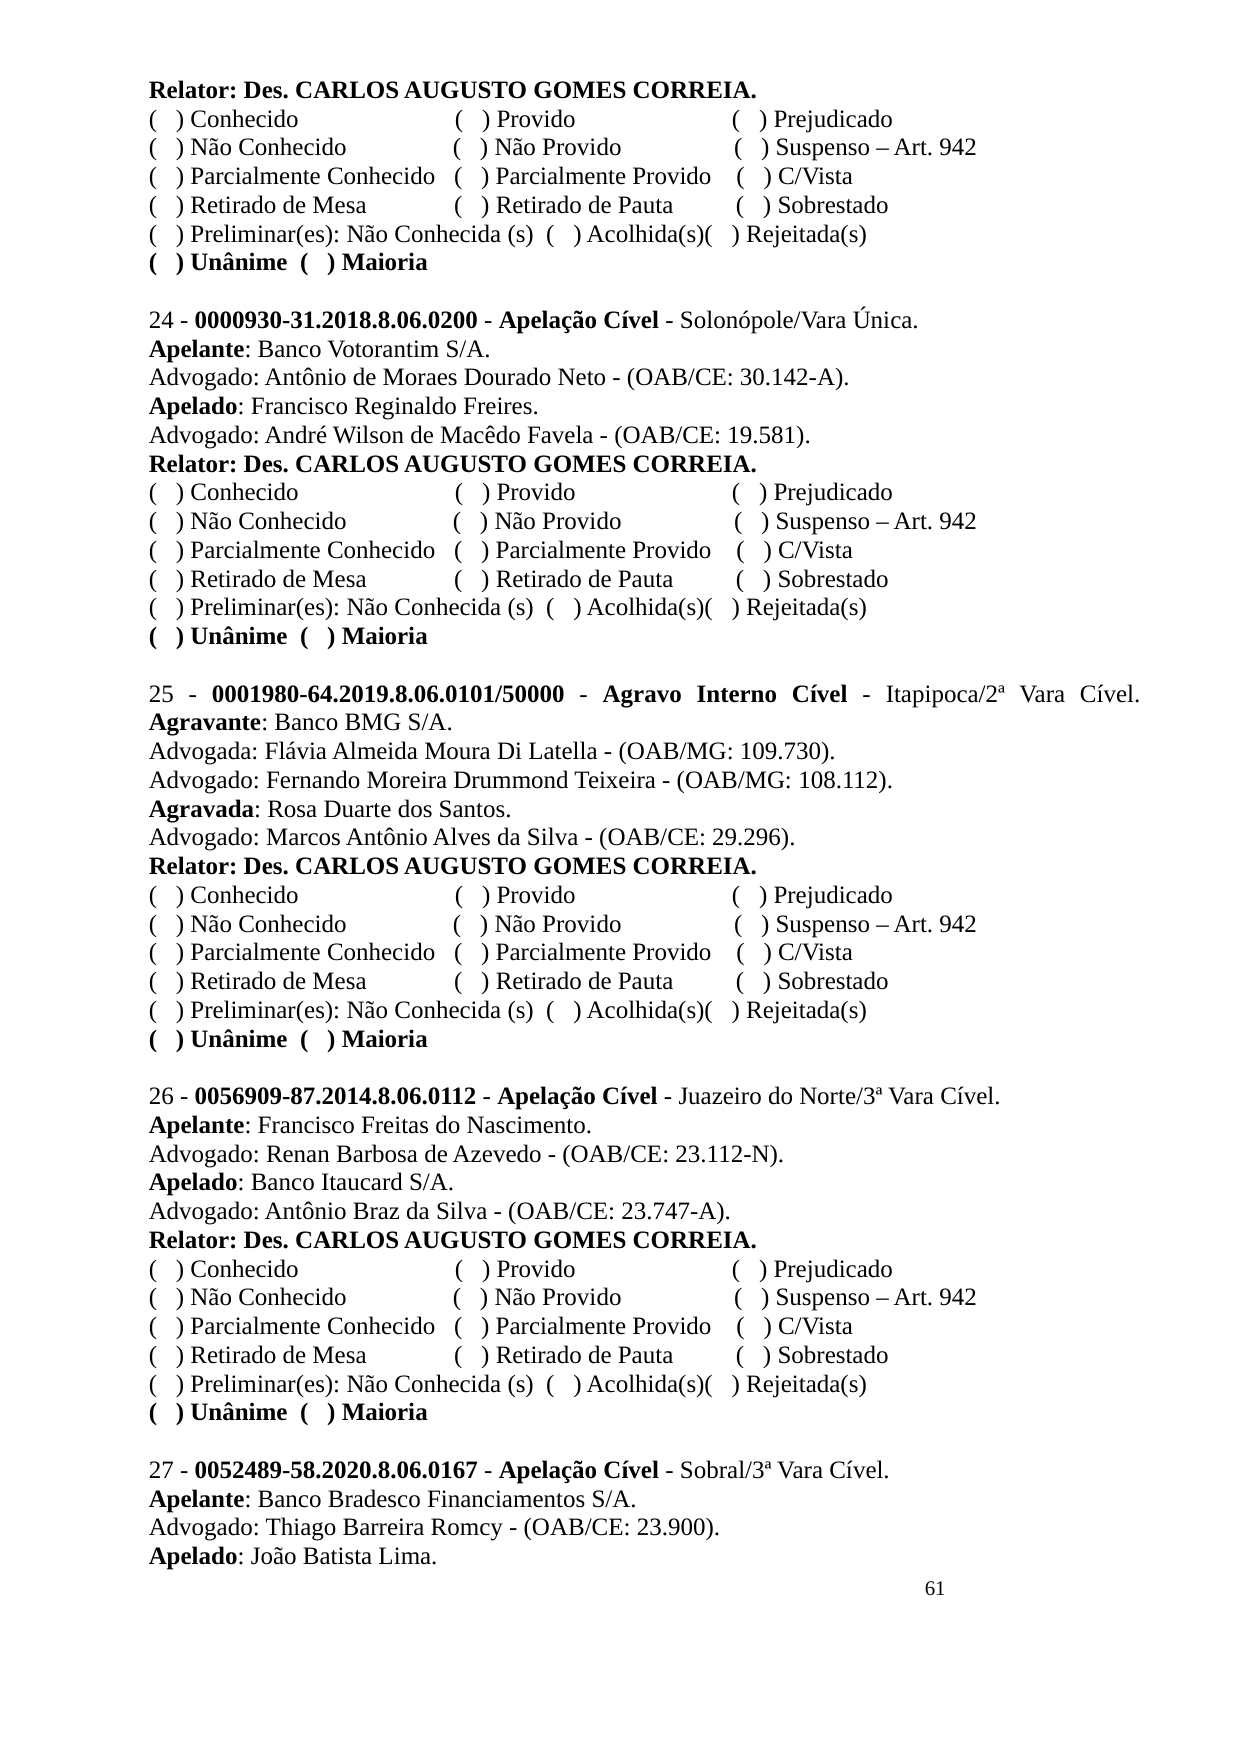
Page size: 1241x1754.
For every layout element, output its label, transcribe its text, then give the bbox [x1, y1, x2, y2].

text ( ) Não Conhecido ( ) Não Provido ( ) Suspenso – Art. 942 [148, 506, 1158, 535]
text ( ) Preliminar(es): Não Conhecida (s) ( ) Acolhida(s)( ) Rejeitada(s) [148, 1369, 1158, 1397]
text ( ) Conhecido ( ) Provido ( ) Prejudicado [148, 104, 1141, 132]
text ( ) Parcialmente Conhecido ( ) Parcialmente Provido ( ) C/Vista [148, 161, 1158, 190]
text ( ) Retirado de Mesa ( ) Retirado de Pauta ( ) Sobrestado [148, 966, 1158, 995]
text ( ) Retirado de Mesa ( ) Retirado de Pauta ( ) Sobrestado [148, 1340, 1158, 1369]
text ( ) Conhecido ( ) Provido ( ) Prejudicado [148, 1254, 1141, 1282]
text ( ) Conhecido ( ) Provido ( ) Prejudicado [148, 477, 1141, 506]
text ( ) Parcialmente Conhecido ( ) Parcialmente Provido ( ) C/Vista [148, 1311, 1158, 1340]
text ( ) Não Conhecido ( ) Não Provido ( ) Suspenso – Art. 942 [148, 132, 1158, 161]
text ( ) Retirado de Mesa ( ) Retirado de Pauta ( ) Sobrestado [148, 190, 1158, 219]
text Relator: Des. CARLOS AUGUSTO GOMES CORREIA. [148, 851, 1141, 880]
text 26 - 0056909-87.2014.8.06.0112 - Apelação Cível - Juazeiro do Norte/3ª Vara Cível. [148, 1081, 1141, 1110]
text Relator: Des. CARLOS AUGUSTO GOMES CORREIA. [148, 75, 1141, 104]
text Relator: Des. CARLOS AUGUSTO GOMES CORREIA. [148, 1225, 1141, 1254]
text 25 - 0001980-64.2019.8.06.0101/50000 - Agravo Interno Cível - Itapipoca/2ª Vara Cível. Agravante: Banco BMG S/A. [148, 679, 1141, 736]
text Advogado: Marcos Antônio Alves da Silva - (OAB/CE: 29.296). [148, 822, 1141, 851]
text Apelante: Banco Bradesco Financiamentos S/A. [148, 1484, 1141, 1512]
text Apelado: Banco Itaucard S/A. [148, 1167, 1141, 1196]
text Agravada: Rosa Duarte dos Santos. [148, 794, 1141, 822]
text ( ) Não Conhecido ( ) Não Provido ( ) Suspenso – Art. 942 [148, 1282, 1158, 1311]
text ( ) Retirado de Mesa ( ) Retirado de Pauta ( ) Sobrestado [148, 564, 1158, 592]
text Advogada: Flávia Almeida Moura Di Latella - (OAB/MG: 109.730). [148, 736, 1141, 765]
text ( ) Unânime ( ) Maioria [148, 621, 1158, 650]
text ( ) Preliminar(es): Não Conhecida (s) ( ) Acolhida(s)( ) Rejeitada(s) [148, 995, 1158, 1024]
text Advogado: Antônio de Moraes Dourado Neto - (OAB/CE: 30.142-A). [148, 362, 1141, 391]
text 24 - 0000930-31.2018.8.06.0200 - Apelação Cível - Solonópole/Vara Única. [148, 305, 1141, 334]
text ( ) Preliminar(es): Não Conhecida (s) ( ) Acolhida(s)( ) Rejeitada(s) [148, 592, 1158, 621]
text Advogado: Thiago Barreira Romcy - (OAB/CE: 23.900). [148, 1512, 1141, 1541]
text ( ) Parcialmente Conhecido ( ) Parcialmente Provido ( ) C/Vista [148, 535, 1158, 564]
text Relator: Des. CARLOS AUGUSTO GOMES CORREIA. [148, 449, 1141, 477]
text ( ) Unânime ( ) Maioria [148, 1397, 1158, 1426]
text Advogado: Fernando Moreira Drummond Teixeira - (OAB/MG: 108.112). [148, 765, 1141, 794]
text Advogado: André Wilson de Macêdo Favela - (OAB/CE: 19.581). [148, 420, 1141, 449]
text Apelado: João Batista Lima. [148, 1541, 1141, 1570]
text ( ) Parcialmente Conhecido ( ) Parcialmente Provido ( ) C/Vista [148, 937, 1158, 966]
text Apelante: Banco Votorantim S/A. [148, 334, 1141, 362]
text ( ) Não Conhecido ( ) Não Provido ( ) Suspenso – Art. 942 [148, 909, 1158, 937]
text Apelante: Francisco Freitas do Nascimento. [148, 1110, 1141, 1139]
text ( ) Unânime ( ) Maioria [148, 1024, 1158, 1052]
text Apelado: Francisco Reginaldo Freires. [148, 391, 1141, 420]
text Advogado: Renan Barbosa de Azevedo - (OAB/CE: 23.112-N). [148, 1139, 1141, 1167]
text ( ) Conhecido ( ) Provido ( ) Prejudicado [148, 880, 1141, 909]
text Advogado: Antônio Braz da Silva - (OAB/CE: 23.747-A). [148, 1196, 1141, 1225]
text ( ) Unânime ( ) Maioria [148, 247, 1158, 276]
text ( ) Preliminar(es): Não Conhecida (s) ( ) Acolhida(s)( ) Rejeitada(s) [148, 219, 1158, 247]
text 27 - 0052489-58.2020.8.06.0167 - Apelação Cível - Sobral/3ª Vara Cível. [148, 1455, 1141, 1484]
